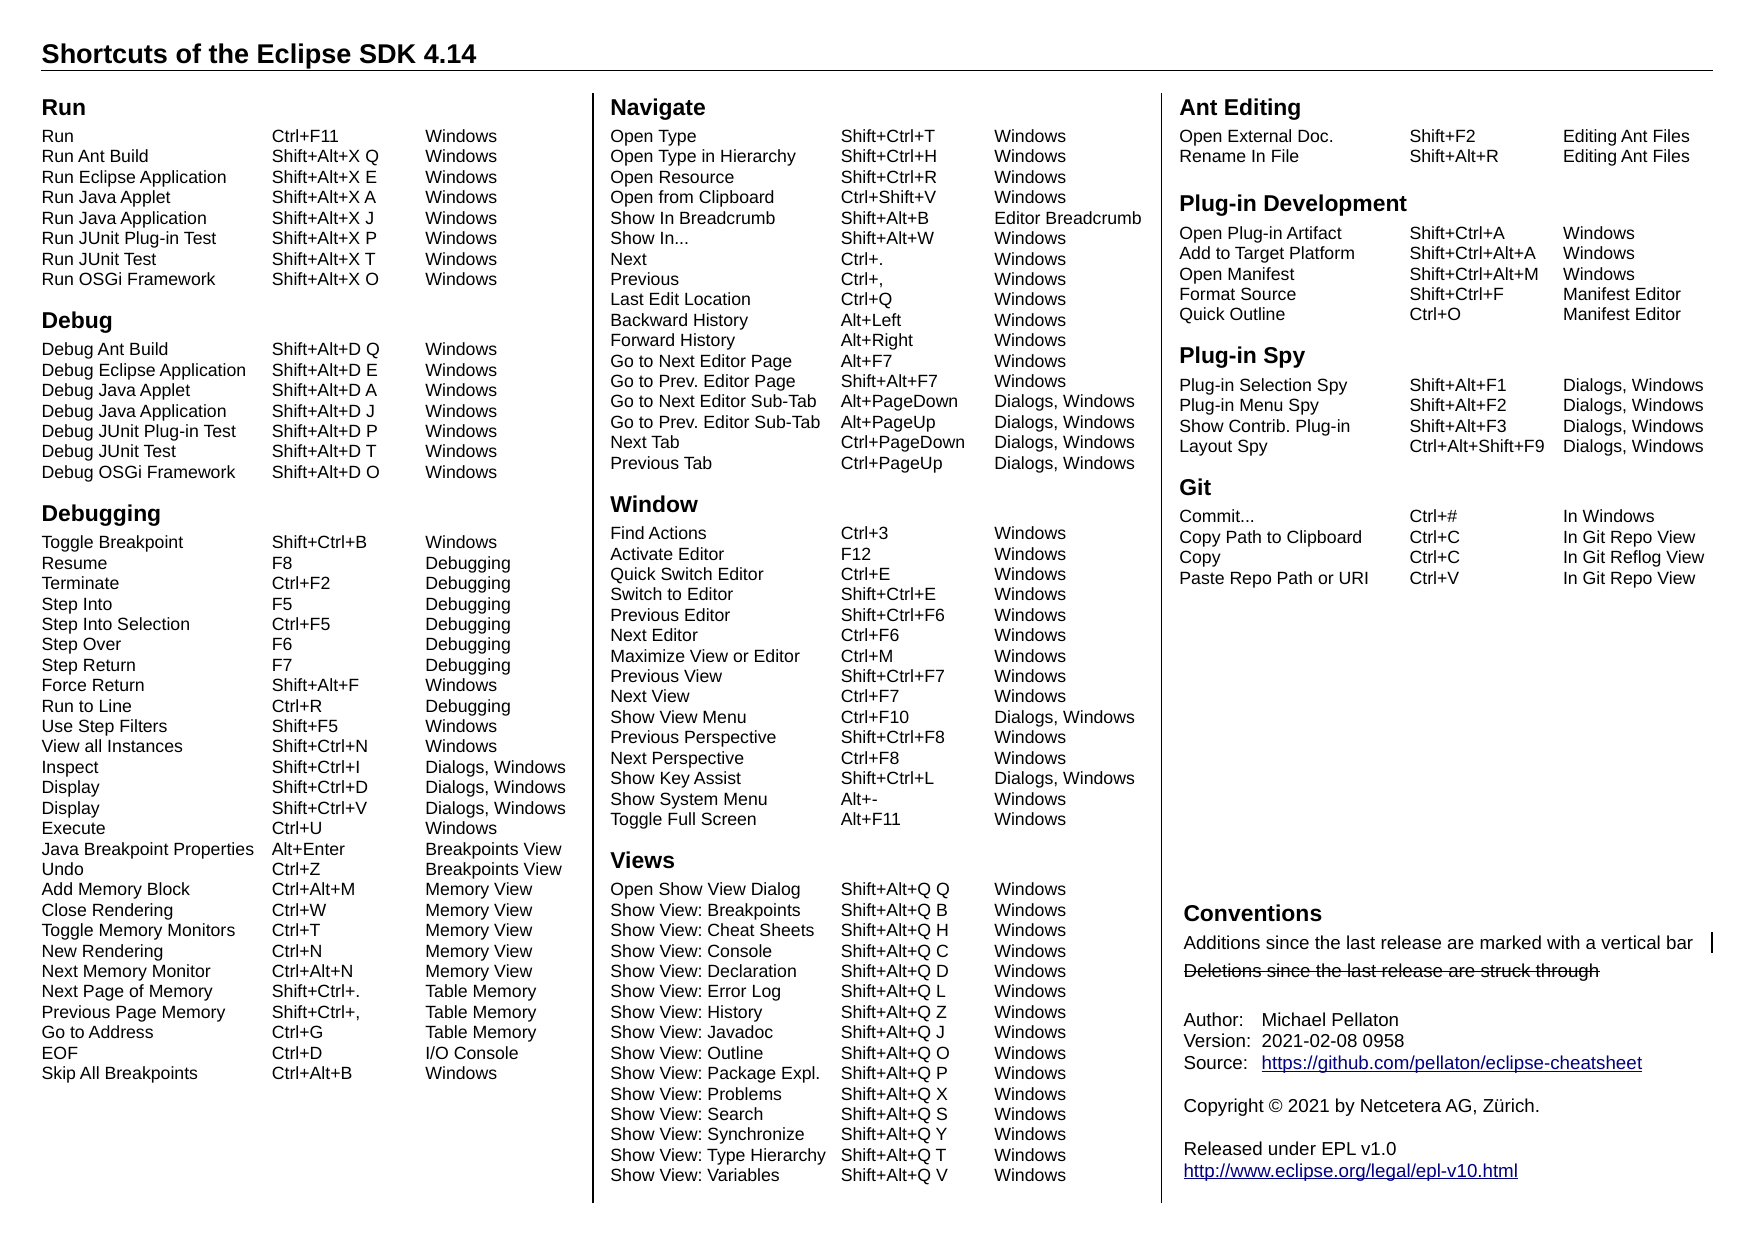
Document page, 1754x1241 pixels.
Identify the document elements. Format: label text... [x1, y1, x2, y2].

subtitle Conventions [1183, 900, 1713, 926]
text Author: Michael Pellaton [1183, 1008, 1713, 1030]
text Undo Ctrl+Z Breakpoints View [41, 859, 575, 879]
text Previous Tab Ctrl+PageUp Dialogs, Windows [610, 452, 1144, 473]
text EOF Ctrl+D I/O Console [41, 1042, 575, 1063]
text Terminate Ctrl+F2 Debugging [41, 573, 575, 593]
text Java Breakpoint Properties Alt+Enter Breakpoints View [41, 838, 575, 859]
text Force Return Shift+Alt+F Windows [41, 675, 575, 695]
text Quick Switch Editor Ctrl+E Windows [610, 564, 1144, 584]
text Next Perspective Ctrl+F8 Windows [610, 747, 1144, 768]
text Copyright © 2021 by Netcetera AG, Zürich. Released under EPL v1.0 http://www.eclipse.org/legal/epl-v10.html [1183, 1095, 1713, 1181]
text Open from Clipboard Ctrl+Shift+V Windows [610, 187, 1144, 207]
text Step Over F6 Debugging [41, 634, 575, 654]
text Resume F8 Debugging [41, 552, 575, 573]
subtitle Plug-in Development [1179, 190, 1713, 217]
text Next Editor Ctrl+F6 Windows [610, 625, 1144, 645]
text Add to Target Platform Shift+Ctrl+Alt+A Windows [1179, 243, 1713, 263]
text Switch to Editor Shift+Ctrl+E Windows [610, 584, 1144, 604]
text Next Page of Memory Shift+Ctrl+. Table Memory [41, 981, 575, 1002]
text Show View: Synchronize Shift+Alt+Q Y Windows [610, 1124, 1144, 1144]
text Run to Line Ctrl+R Debugging [41, 695, 575, 716]
text Debug Eclipse Application Shift+Alt+D E Windows [41, 359, 575, 380]
text Show View: Package Expl. Shift+Alt+Q P Windows [610, 1063, 1144, 1083]
text Format Source Shift+Ctrl+F Manifest Editor [1179, 284, 1713, 304]
text Copy Path to Clipboard Ctrl+C In Git Repo View [1179, 527, 1713, 547]
text Version: 2021-02-08 0958 Source: https://github.com/pellaton/eclipse-cheatsheet [1183, 1030, 1713, 1095]
text Activate Editor F12 Windows [610, 543, 1144, 564]
text Step Into Selection Ctrl+F5 Debugging [41, 614, 575, 634]
text Display Shift+Ctrl+D Dialogs, Windows [41, 777, 575, 797]
text Find Actions Ctrl+3 Windows [610, 523, 1144, 543]
text Open Show View Dialog Shift+Alt+Q Q Windows [610, 879, 1144, 899]
text Show View: Problems Shift+Alt+Q X Windows [610, 1083, 1144, 1104]
text Debug Java Applet Shift+Alt+D A Windows [41, 380, 575, 400]
subtitle Window [610, 491, 1144, 517]
text Show View: Javadoc Shift+Alt+Q J Windows [610, 1022, 1144, 1042]
text Open Plug-in Artifact Shift+Ctrl+A Windows [1179, 222, 1713, 243]
text Show View: Search Shift+Alt+Q S Windows [610, 1104, 1144, 1124]
text Inspect Shift+Ctrl+I Dialogs, Windows [41, 757, 575, 777]
text Previous View Shift+Ctrl+F7 Windows [610, 666, 1144, 686]
text Run Ant Build Shift+Alt+X Q Windows [41, 146, 575, 167]
text Last Edit Location Ctrl+Q Windows [610, 289, 1144, 309]
subtitle Ant Editing [1179, 93, 1713, 120]
text Run Java Applet Shift+Alt+X A Windows [41, 187, 575, 207]
text New Rendering Ctrl+N Memory View [41, 940, 575, 961]
text Quick Outline Ctrl+O Manifest Editor [1179, 304, 1713, 324]
text Step Into F5 Debugging [41, 593, 575, 614]
text Previous Editor Shift+Ctrl+F6 Windows [610, 604, 1144, 625]
subtitle Run [41, 93, 575, 120]
text Open Manifest Shift+Ctrl+Alt+M Windows [1179, 263, 1713, 284]
text Show View: Error Log Shift+Alt+Q L Windows [610, 981, 1144, 1002]
text Toggle Breakpoint Shift+Ctrl+B Windows [41, 532, 575, 552]
text Show View: Outline Shift+Alt+Q O Windows [610, 1042, 1144, 1063]
text Go to Address Ctrl+G Table Memory [41, 1022, 575, 1042]
text Display Shift+Ctrl+V Dialogs, Windows [41, 797, 575, 818]
text Show View Menu Ctrl+F10 Dialogs, Windows [610, 707, 1144, 727]
text Next Memory Monitor Ctrl+Alt+N Memory View [41, 961, 575, 981]
subtitle Plug-in Spy [1179, 342, 1713, 369]
text Run OSGi Framework Shift+Alt+X O Windows [41, 269, 575, 289]
text Open Type Shift+Ctrl+T Windows [610, 126, 1144, 146]
text Skip All Breakpoints Ctrl+Alt+B Windows [41, 1063, 575, 1083]
subtitle Debug [41, 307, 575, 333]
subtitle Git [1179, 474, 1713, 500]
text Add Memory Block Ctrl+Alt+M Memory View [41, 879, 575, 899]
text Maximize View or Editor Ctrl+M Windows [610, 645, 1144, 666]
text Show Contrib. Plug-in Shift+Alt+F3 Dialogs, Windows [1179, 415, 1713, 436]
text Close Rendering Ctrl+W Memory View [41, 899, 575, 920]
text Previous Ctrl+, Windows [610, 269, 1144, 289]
text Open External Doc. Shift+F2 Editing Ant Files [1179, 126, 1713, 146]
text Backward History Alt+Left Windows [610, 309, 1144, 330]
text Step Return F7 Debugging [41, 654, 575, 675]
text Open Type in Hierarchy Shift+Ctrl+H Windows [610, 146, 1144, 167]
text Deletions since the last release are struck through [1183, 959, 1713, 981]
text Use Step Filters Shift+F5 Windows [41, 716, 575, 736]
text Run JUnit Test Shift+Alt+X T Windows [41, 248, 575, 269]
text Plug-in Selection Spy Shift+Alt+F1 Dialogs, Windows [1179, 374, 1713, 395]
subtitle Views [610, 847, 1144, 873]
text Run JUnit Plug-in Test Shift+Alt+X P Windows [41, 228, 575, 248]
text Show In... Shift+Alt+W Windows [610, 228, 1144, 248]
text Plug-in Menu Spy Shift+Alt+F2 Dialogs, Windows [1179, 395, 1713, 415]
text Go to Prev. Editor Sub-Tab Alt+PageUp Dialogs, Windows [610, 412, 1144, 432]
text Show View: Variables Shift+Alt+Q V Windows [610, 1165, 1144, 1185]
text Next Ctrl+. Windows [610, 248, 1144, 269]
text Show In Breadcrumb Shift+Alt+B Editor Breadcrumb [610, 207, 1144, 228]
text Next Tab Ctrl+PageDown Dialogs, Windows [610, 432, 1144, 452]
text Execute Ctrl+U Windows [41, 818, 575, 838]
text Show View: Breakpoints Shift+Alt+Q B Windows [610, 899, 1144, 920]
text Rename In File Shift+Alt+R Editing Ant Files [1179, 146, 1713, 167]
text Copy Ctrl+C In Git Reflog View [1179, 547, 1713, 567]
text Run Ctrl+F11 Windows [41, 126, 575, 146]
text Run Java Application Shift+Alt+X J Windows [41, 207, 575, 228]
text Show View: Cheat Sheets Shift+Alt+Q H Windows [610, 920, 1144, 940]
text Forward History Alt+Right Windows [610, 330, 1144, 350]
text Show View: Declaration Shift+Alt+Q D Windows [610, 961, 1144, 981]
text Show Key Assist Shift+Ctrl+L Dialogs, Windows [610, 768, 1144, 788]
text Previous Page Memory Shift+Ctrl+, Table Memory [41, 1002, 575, 1022]
text Layout Spy Ctrl+Alt+Shift+F9 Dialogs, Windows [1179, 436, 1713, 456]
text Go to Next Editor Page Alt+F7 Windows [610, 350, 1144, 371]
subtitle Debugging [41, 500, 575, 526]
text Toggle Memory Monitors Ctrl+T Memory View [41, 920, 575, 940]
text Toggle Full Screen Alt+F11 Windows [610, 809, 1144, 829]
text Debug OSGi Framework Shift+Alt+D O Windows [41, 462, 575, 482]
text Debug JUnit Test Shift+Alt+D T Windows [41, 441, 575, 462]
subtitle Navigate [610, 93, 1144, 120]
text View all Instances Shift+Ctrl+N Windows [41, 736, 575, 757]
text Paste Repo Path or URI Ctrl+V In Git Repo View [1179, 567, 1713, 588]
text Next View Ctrl+F7 Windows [610, 686, 1144, 707]
text Debug Java Application Shift+Alt+D J Windows [41, 400, 575, 421]
text Run Eclipse Application Shift+Alt+X E Windows [41, 167, 575, 187]
text Show View: Console Shift+Alt+Q C Windows [610, 940, 1144, 961]
text Commit... Ctrl+# In Windows [1179, 506, 1713, 527]
text Go to Prev. Editor Page Shift+Alt+F7 Windows [610, 371, 1144, 391]
text Show System Menu Alt+- Windows [610, 788, 1144, 809]
text Show View: History Shift+Alt+Q Z Windows [610, 1002, 1144, 1022]
text Additions since the last release are marked with a vertical bar [1183, 932, 1711, 953]
text Debug JUnit Plug-in Test Shift+Alt+D P Windows [41, 421, 575, 441]
text Previous Perspective Shift+Ctrl+F8 Windows [610, 727, 1144, 747]
text Show View: Type Hierarchy Shift+Alt+Q T Windows [610, 1144, 1144, 1165]
text Go to Next Editor Sub-Tab Alt+PageDown Dialogs, Windows [610, 391, 1144, 412]
text Debug Ant Build Shift+Alt+D Q Windows [41, 339, 575, 359]
text Open Resource Shift+Ctrl+R Windows [610, 167, 1144, 187]
